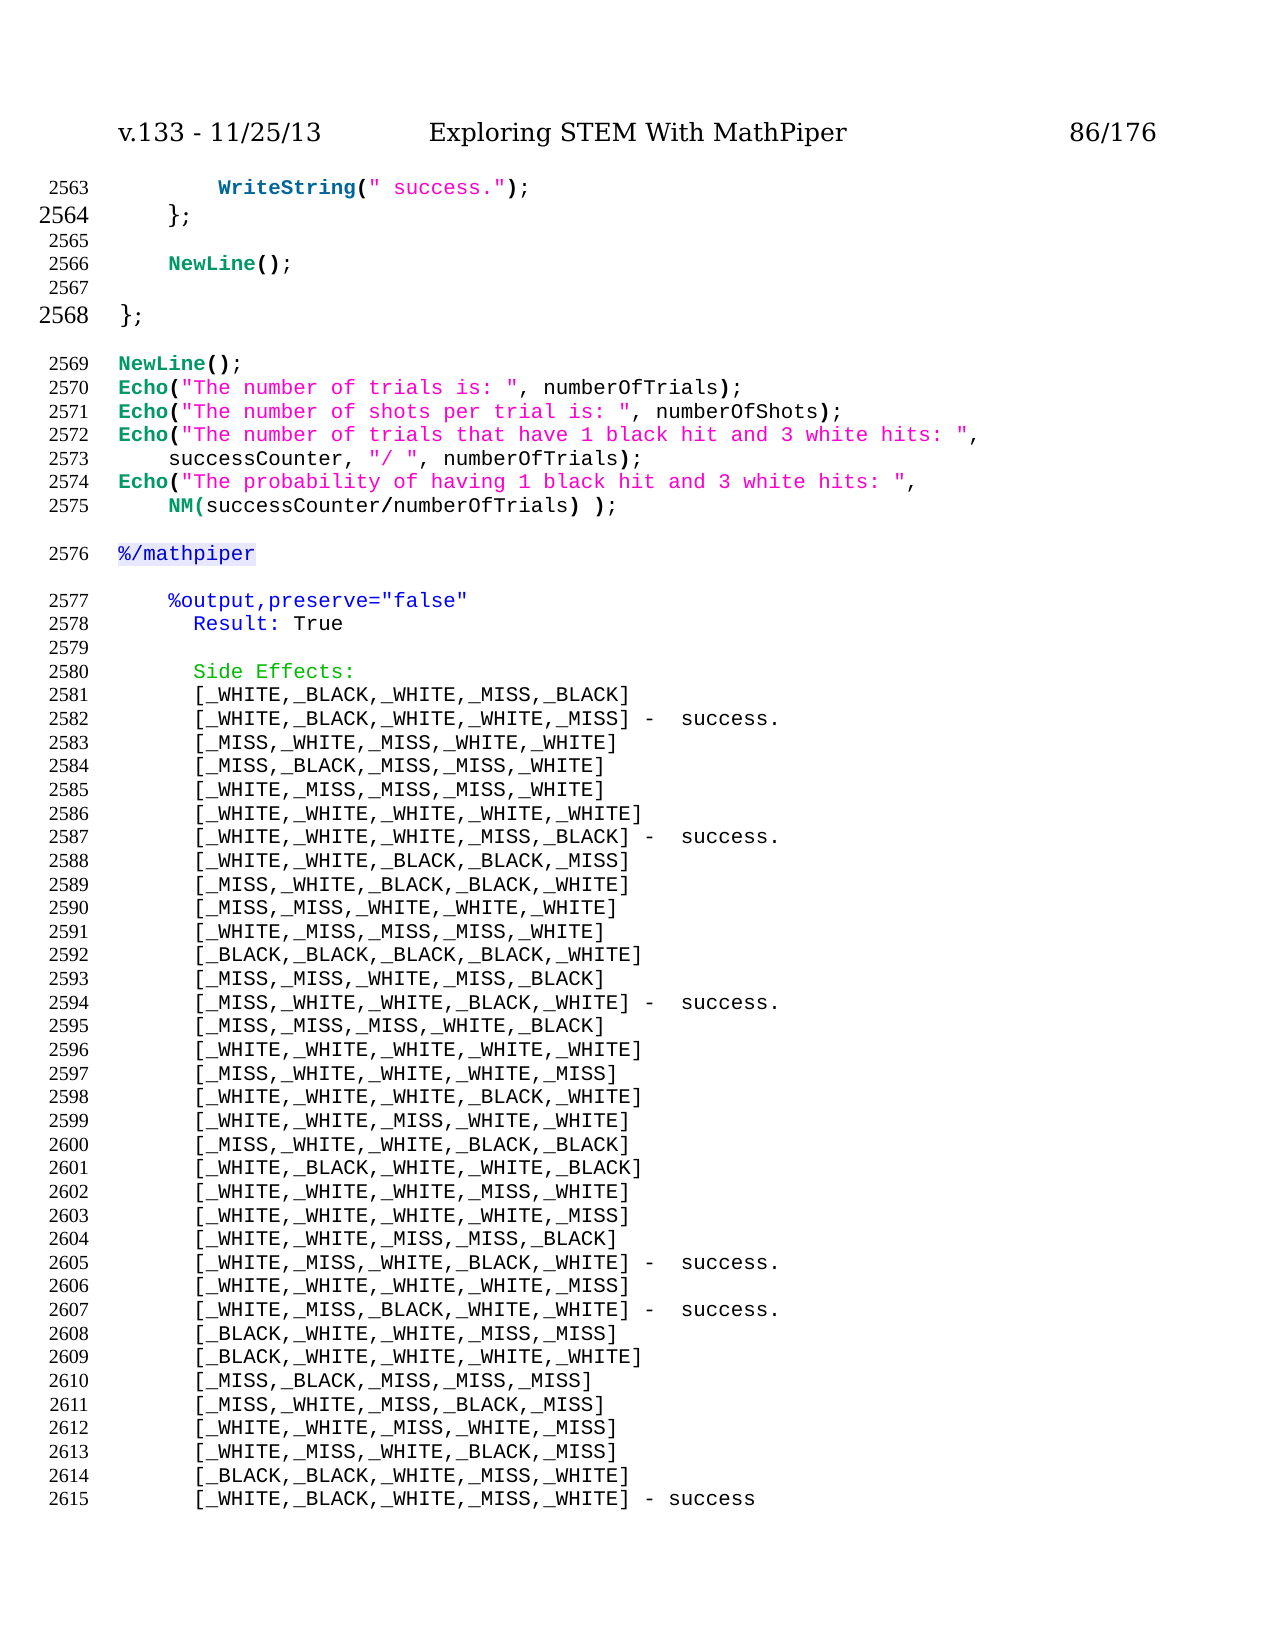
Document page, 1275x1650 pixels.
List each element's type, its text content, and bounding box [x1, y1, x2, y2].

text [_WHITE,_MISS,_WHITE,_BLACK,_WHITE] - success. [118, 1252, 1157, 1276]
text NewLine(); [118, 353, 1157, 377]
text WriteString(" success."); [118, 177, 1157, 200]
text [_WHITE,_WHITE,_WHITE,_MISS,_WHITE] [118, 1181, 1157, 1204]
text [_MISS,_WHITE,_WHITE,_BLACK,_WHITE] - success. [118, 992, 1157, 1015]
text %/mathpiper [118, 542, 1157, 566]
text NewLine(); [118, 253, 1157, 277]
text %output,preserve="false" [118, 590, 1157, 613]
text [_WHITE,_WHITE,_MISS,_WHITE,_WHITE] [118, 1110, 1157, 1134]
text [_WHITE,_WHITE,_WHITE,_BLACK,_WHITE] [118, 1086, 1157, 1110]
text NM(successCounter/numberOfTrials) ); [118, 495, 1157, 519]
text [_WHITE,_MISS,_MISS,_MISS,_WHITE] [118, 921, 1157, 944]
text [_WHITE,_MISS,_BLACK,_WHITE,_WHITE] - success. [118, 1299, 1157, 1323]
text }; [118, 301, 1157, 330]
text [_WHITE,_WHITE,_MISS,_WHITE,_MISS] [118, 1417, 1157, 1441]
text [_WHITE,_WHITE,_MISS,_MISS,_BLACK] [118, 1228, 1157, 1252]
text [_MISS,_MISS,_WHITE,_WHITE,_WHITE] [118, 897, 1157, 921]
text [_BLACK,_WHITE,_WHITE,_WHITE,_WHITE] [118, 1346, 1157, 1370]
text Echo("The number of trials is: ", numberOfTrials); [118, 377, 1157, 401]
text Echo("The probability of having 1 black hit and 3 white hits: ", [118, 472, 1157, 495]
text [_MISS,_WHITE,_BLACK,_BLACK,_WHITE] [118, 873, 1157, 897]
text [_WHITE,_WHITE,_BLACK,_BLACK,_MISS] [118, 850, 1157, 873]
text [_WHITE,_WHITE,_WHITE,_MISS,_BLACK] - success. [118, 826, 1157, 850]
text Echo("The number of trials that have 1 black hit and 3 white hits: ", [118, 424, 1157, 448]
text [_MISS,_WHITE,_WHITE,_BLACK,_BLACK] [118, 1134, 1157, 1157]
text }; [118, 200, 1157, 229]
text [_BLACK,_WHITE,_WHITE,_MISS,_MISS] [118, 1323, 1157, 1346]
text [_MISS,_WHITE,_WHITE,_WHITE,_MISS] [118, 1063, 1157, 1086]
text [_WHITE,_WHITE,_WHITE,_WHITE,_MISS] [118, 1204, 1157, 1228]
text [_MISS,_MISS,_WHITE,_MISS,_BLACK] [118, 968, 1157, 992]
text [_WHITE,_BLACK,_WHITE,_WHITE,_MISS] - success. [118, 708, 1157, 732]
text [_BLACK,_BLACK,_WHITE,_MISS,_WHITE] [118, 1465, 1157, 1488]
text [_MISS,_BLACK,_MISS,_MISS,_MISS] [118, 1370, 1157, 1394]
text [_WHITE,_BLACK,_WHITE,_MISS,_WHITE] - success [118, 1488, 1157, 1512]
text [_WHITE,_BLACK,_WHITE,_MISS,_BLACK] [118, 684, 1157, 708]
text [_WHITE,_MISS,_WHITE,_BLACK,_MISS] [118, 1441, 1157, 1465]
text [_MISS,_WHITE,_MISS,_BLACK,_MISS] [118, 1394, 1157, 1417]
text [_WHITE,_BLACK,_WHITE,_WHITE,_BLACK] [118, 1157, 1157, 1181]
text Result: True [118, 613, 1157, 637]
text [_BLACK,_BLACK,_BLACK,_BLACK,_WHITE] [118, 944, 1157, 968]
text [_WHITE,_MISS,_MISS,_MISS,_WHITE] [118, 779, 1157, 803]
text Echo("The number of shots per trial is: ", numberOfShots); [118, 401, 1157, 424]
text [_WHITE,_WHITE,_WHITE,_WHITE,_WHITE] [118, 1039, 1157, 1063]
text [_MISS,_WHITE,_MISS,_WHITE,_WHITE] [118, 732, 1157, 755]
text [_MISS,_MISS,_MISS,_WHITE,_BLACK] [118, 1015, 1157, 1039]
text Side Effects: [118, 661, 1157, 684]
text successCounter, "/ ", numberOfTrials); [118, 448, 1157, 472]
text [_WHITE,_WHITE,_WHITE,_WHITE,_MISS] [118, 1276, 1157, 1299]
text [_MISS,_BLACK,_MISS,_MISS,_WHITE] [118, 755, 1157, 779]
text [_WHITE,_WHITE,_WHITE,_WHITE,_WHITE] [118, 803, 1157, 826]
